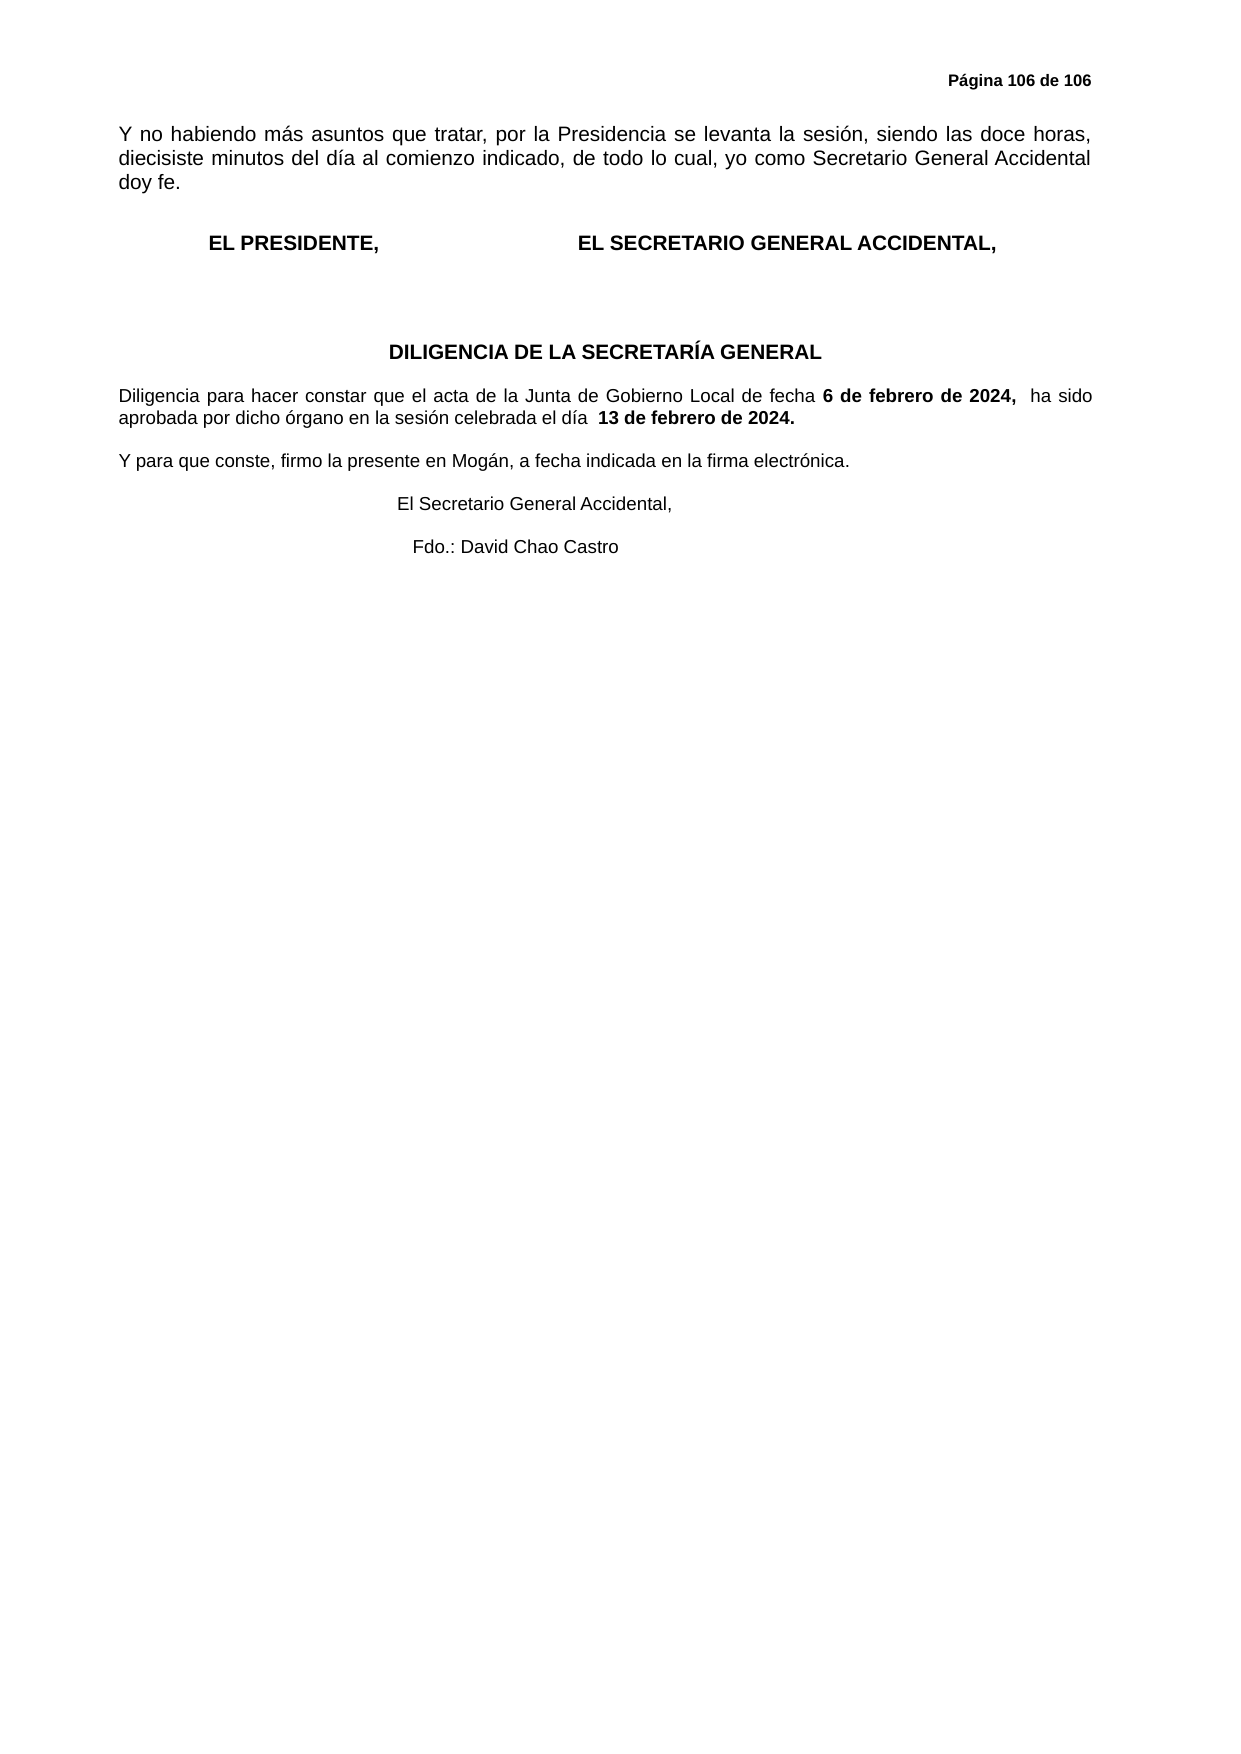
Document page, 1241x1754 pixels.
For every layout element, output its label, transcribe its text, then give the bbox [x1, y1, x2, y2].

text Y para que conste, firmo la presente en Mogán, a fecha indicada en la firma electrónica. [118, 450, 1092, 471]
text Y no habiendo más asuntos que tratar, por la Presidencia se levanta la sesión, siendo las doce horas, diecisiste minutos del día al comienzo indicado, de todo lo cual, yo como Secretario General Accidental doy fe. [118, 122, 1092, 194]
text Diligencia para hacer constar que el acta de la Junta de Gobierno Local de fecha 6 de febrero de 2024, ha sido aprobada por dicho órgano en la sesión celebrada el día 13 de febrero de 2024. [118, 385, 1092, 428]
text DILIGENCIA DE LA SECRETARÍA GENERAL [118, 339, 1092, 363]
text Fdo.: David Chao Castro [118, 536, 1092, 557]
text El Secretario General Accidental, [118, 493, 1092, 514]
text EL PRESIDENTE, EL SECRETARIO GENERAL ACCIDENTAL, [118, 206, 1092, 254]
